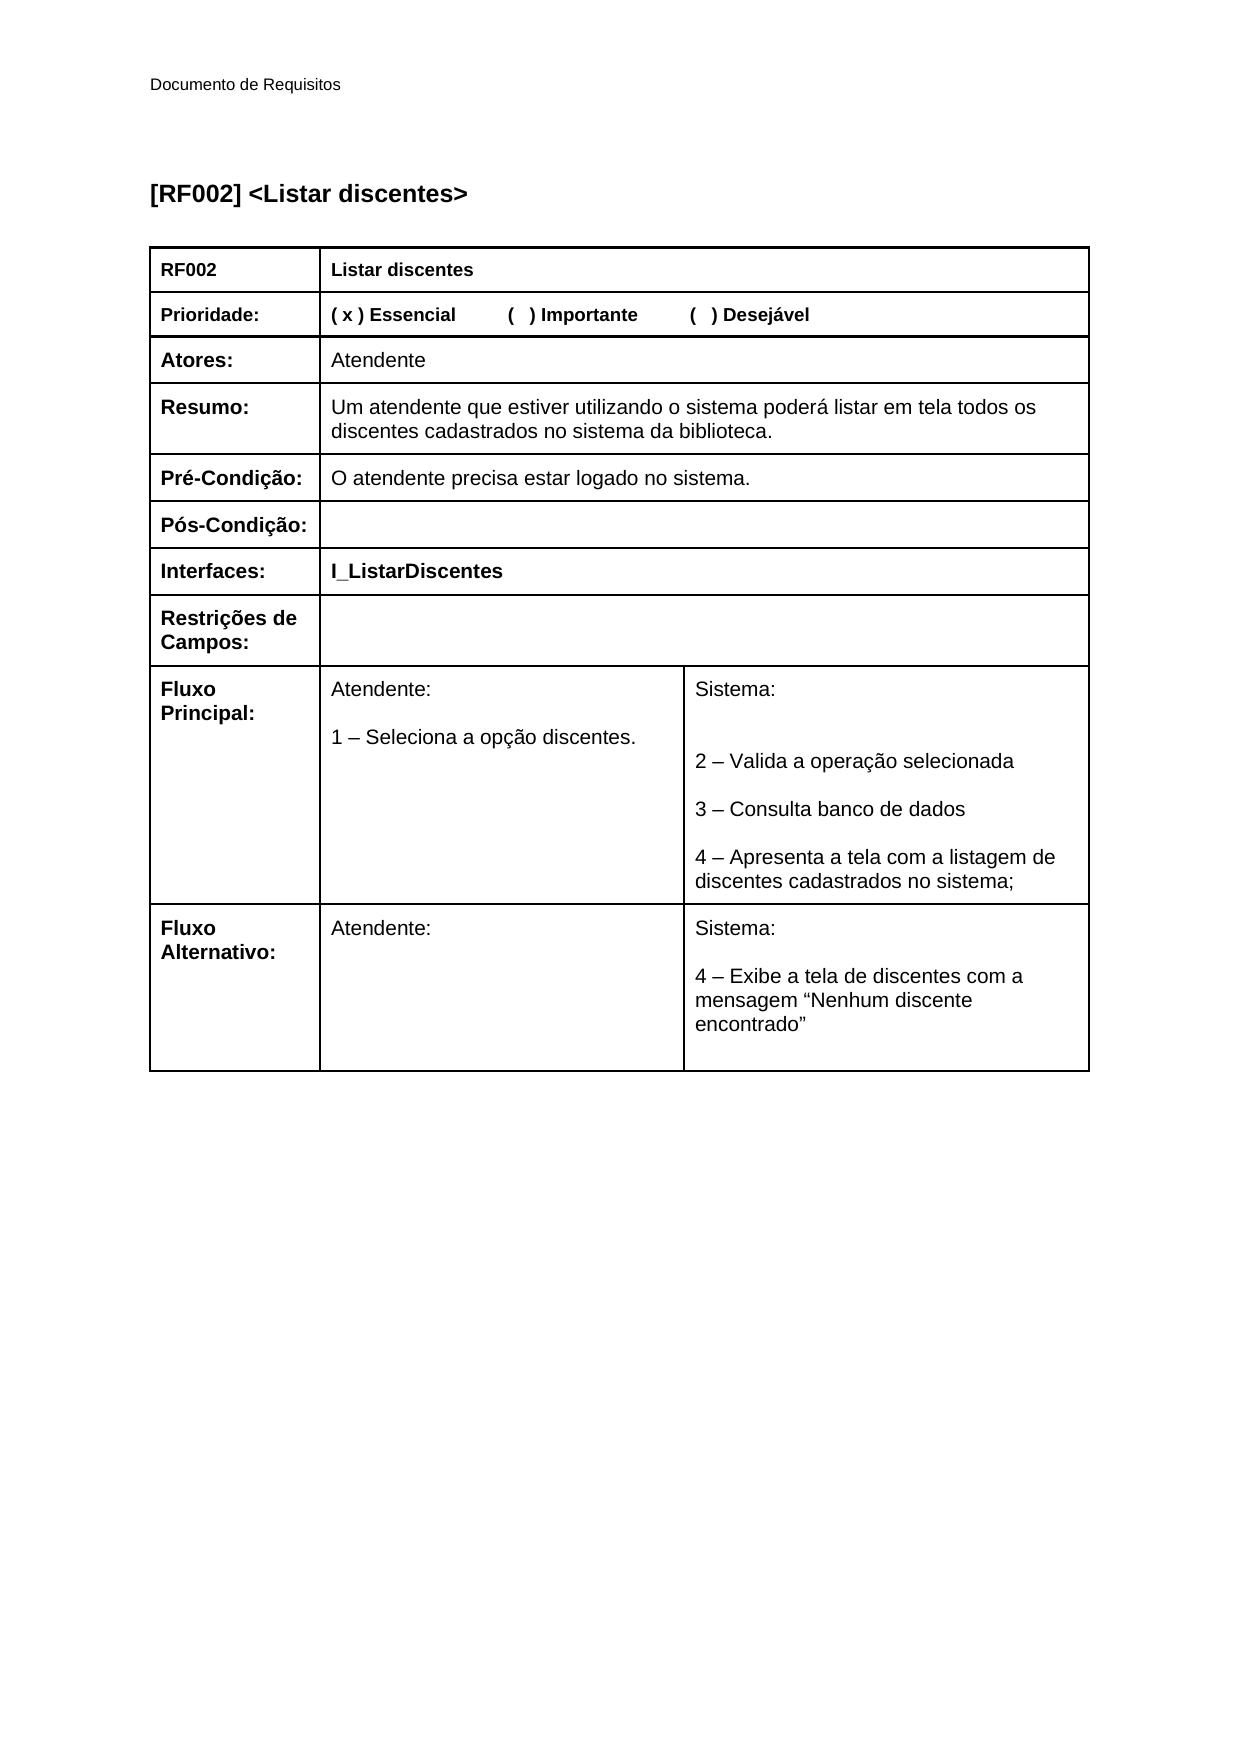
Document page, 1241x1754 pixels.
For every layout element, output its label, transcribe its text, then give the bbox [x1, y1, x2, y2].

table_cell Pré-Condição: [151, 455, 319, 500]
table_header RF002 [151, 249, 319, 291]
table_cell Fluxo Principal: [151, 667, 319, 903]
table_cell Prioridade: [151, 293, 319, 335]
table_cell Atendente: 1 – Seleciona a opção discentes. [321, 667, 683, 903]
table_cell Interfaces: [151, 549, 319, 594]
table_cell Resumo: [151, 384, 319, 453]
table_cell Fluxo Alternativo: [151, 905, 319, 1070]
table_cell Pós-Condição: [151, 502, 319, 547]
subtitle [RF002] <Listar discentes> [150, 179, 1090, 208]
table_cell Atores: [151, 338, 319, 382]
table_cell O atendente precisa estar logado no sistema. [321, 455, 1088, 500]
table_cell Atendente [321, 338, 1088, 382]
table_cell [321, 596, 1088, 664]
table_header Listar discentes [321, 249, 1088, 291]
table_cell Sistema: 4 – Exibe a tela de discentes com a mensagem “Nenhum discente encontrado” [685, 905, 1088, 1070]
table_cell ( x ) Essencial ( ) Importante ( ) Desejável [321, 293, 1088, 335]
table_cell Restrições de Campos: [151, 596, 319, 664]
table_cell I_ListarDiscentes [321, 549, 1088, 594]
table_cell Um atendente que estiver utilizando o sistema poderá listar em tela todos os discentes cadastrados no sistema da biblioteca. [321, 384, 1088, 453]
table_cell Atendente: [321, 905, 683, 1070]
table_cell [321, 502, 1088, 547]
table_cell Sistema: 2 – Valida a operação selecionada 3 – Consulta banco de dados 4 – Apresenta a tela com a listagem de discentes cadastrados no sistema; [685, 667, 1088, 903]
